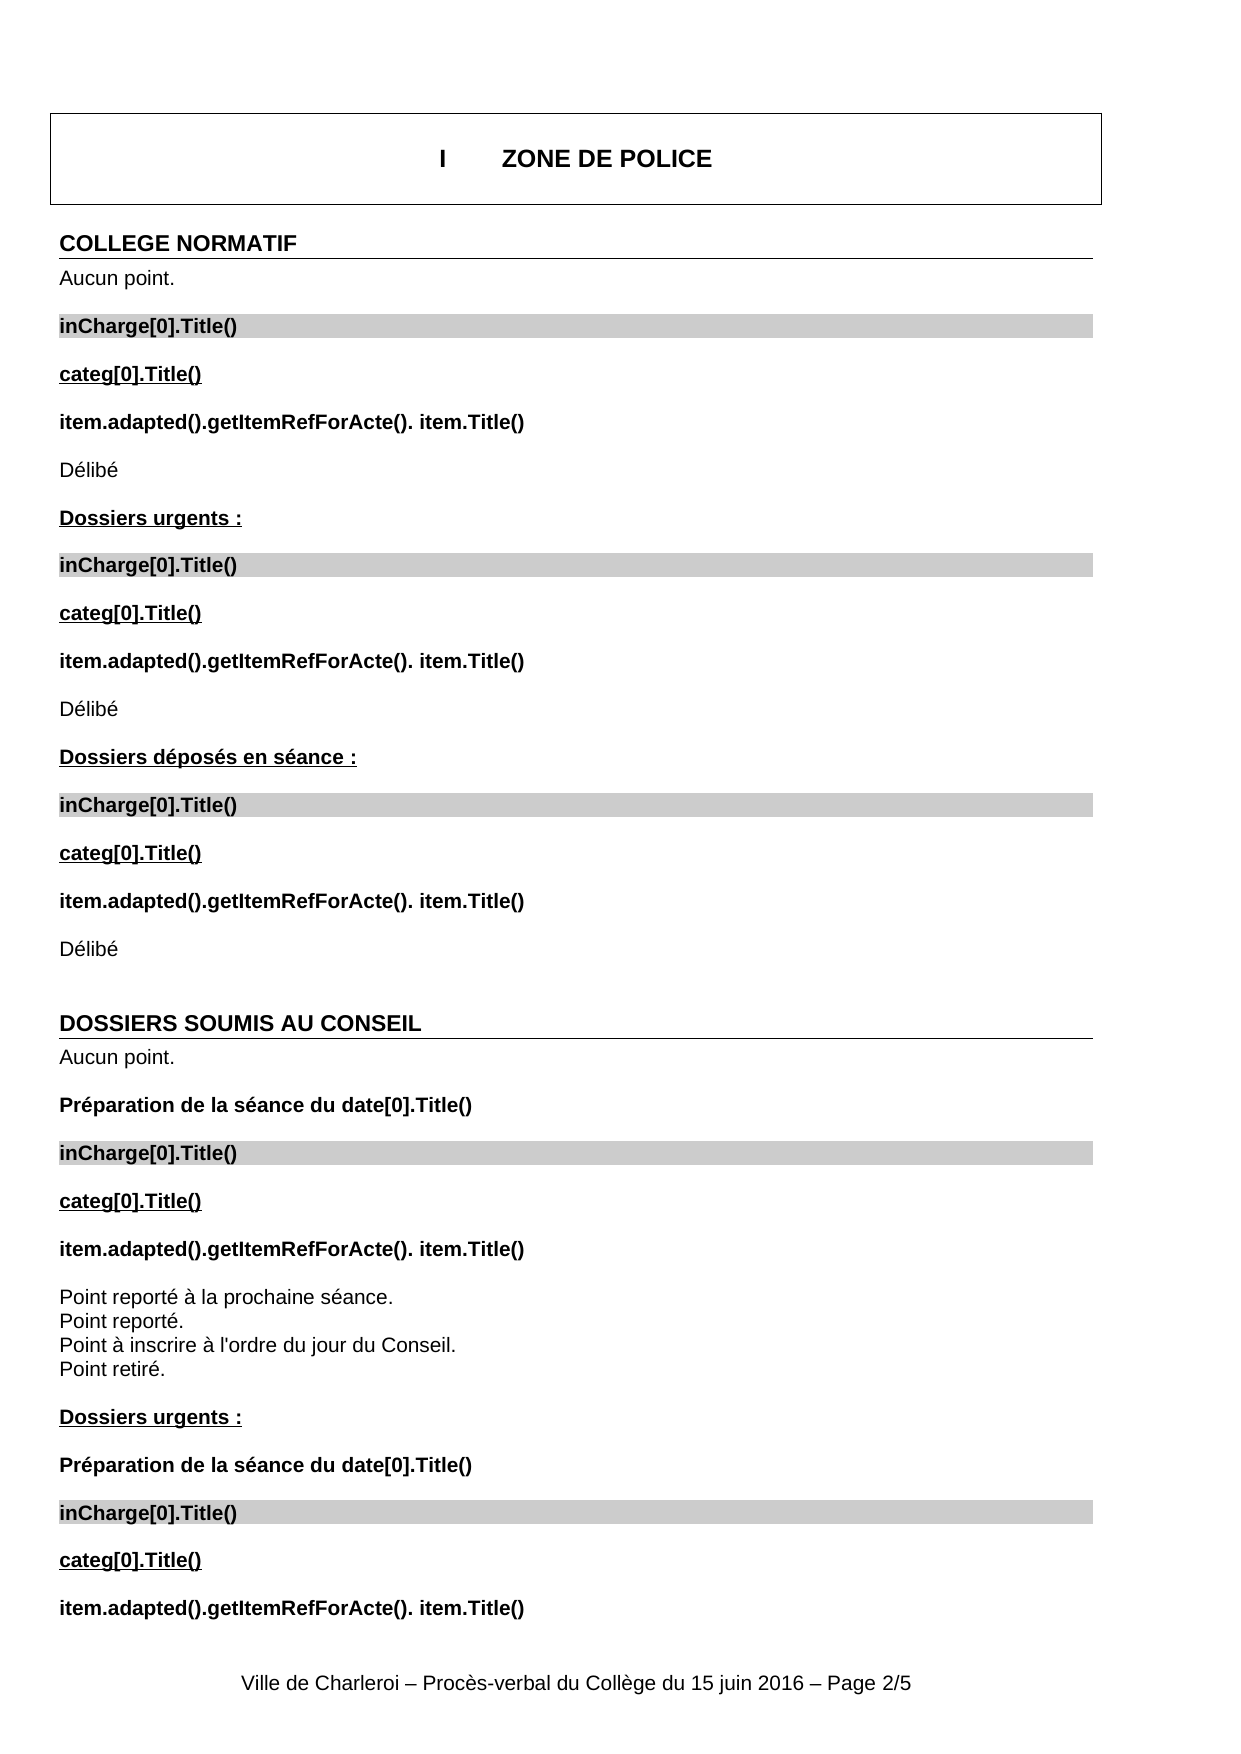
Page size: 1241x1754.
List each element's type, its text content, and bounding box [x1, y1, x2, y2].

text Point à inscrire à l'ordre du jour du Conseil. [59, 1333, 1093, 1357]
text Point reporté à la prochaine séance. [59, 1285, 1093, 1309]
text Délibé [59, 457, 1093, 481]
text I ZONE DE POLICE [59, 144, 1093, 173]
text categ[0].Title() [59, 841, 1093, 865]
text item.adapted().getItemRefForActe(). item.Title() [59, 409, 1093, 433]
text Préparation de la séance du date[0].Title() [59, 1093, 1093, 1117]
text Point retiré. [59, 1357, 1093, 1381]
text Préparation de la séance du date[0].Title() [59, 1452, 1093, 1476]
subtitle DOSSIERS SOUMIS AU CONSEIL [59, 1009, 1093, 1038]
text Dossiers urgents : [59, 505, 1093, 553]
text item.adapted().getItemRefForActe(). item.Title() [59, 1596, 1093, 1620]
text item.adapted().getItemRefForActe(). item.Title() [59, 889, 1093, 913]
text categ[0].Title() [59, 362, 1093, 386]
text inCharge[0].Title() [59, 553, 1093, 577]
text inCharge[0].Title() [59, 793, 1093, 817]
text inCharge[0].Title() [59, 1141, 1093, 1165]
text Aucun point. [59, 1045, 1093, 1069]
text categ[0].Title() [59, 601, 1093, 625]
text Dossiers déposés en séance : [59, 745, 1093, 793]
text categ[0].Title() [59, 1548, 1093, 1572]
text categ[0].Title() [59, 1189, 1093, 1213]
text Délibé [59, 697, 1093, 721]
text inCharge[0].Title() [59, 1500, 1093, 1524]
text item.adapted().getItemRefForActe(). item.Title() [59, 649, 1093, 673]
text Aucun point. [59, 266, 1093, 290]
text Délibé [59, 937, 1093, 961]
text item.adapted().getItemRefForActe(). item.Title() [59, 1237, 1093, 1261]
text Dossiers urgents : [59, 1381, 1093, 1452]
text inCharge[0].Title() [59, 314, 1093, 338]
text Point reporté. [59, 1309, 1093, 1333]
subtitle COLLEGE NORMATIF [59, 230, 1093, 258]
